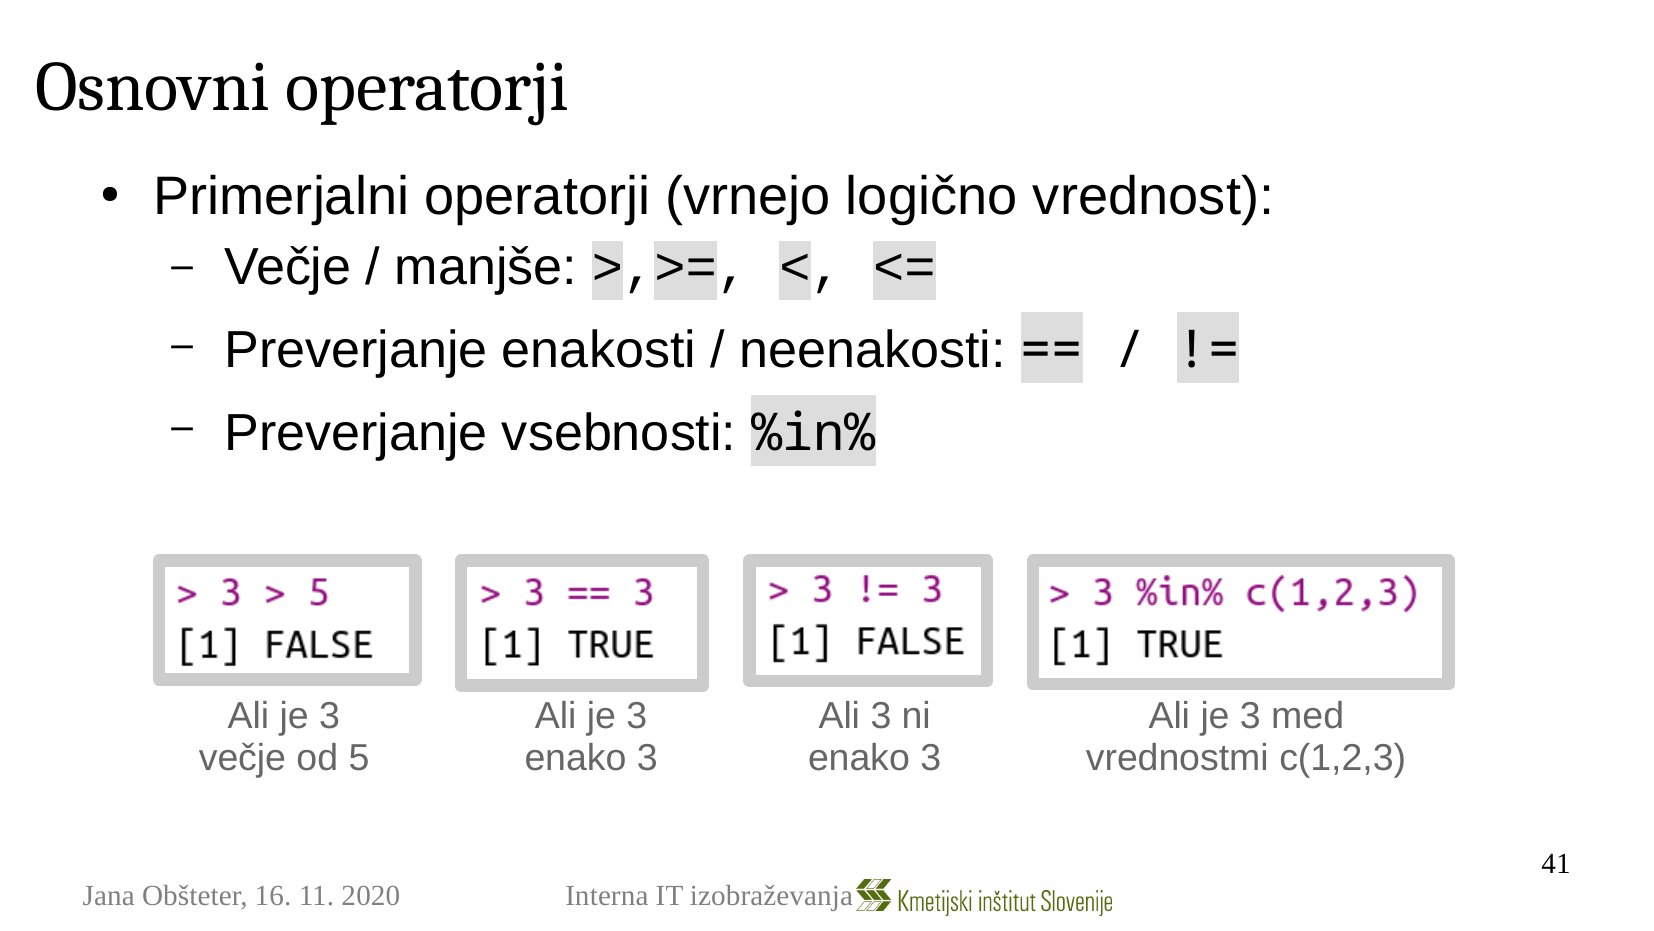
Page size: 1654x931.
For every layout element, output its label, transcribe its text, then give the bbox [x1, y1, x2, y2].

text_box Ali je 3 enako 3 [484, 687, 698, 787]
picture [467, 566, 697, 680]
picture [1039, 566, 1443, 678]
picture [856, 879, 1112, 916]
picture [755, 566, 981, 675]
text_box Ali je 3 med vrednostmi c(1,2,3) [1039, 687, 1453, 787]
title Osnovni operatorji [35, 21, 1524, 154]
text_box Ali 3 ni enako 3 [767, 687, 982, 787]
text_box Ali je 3 večje od 5 [177, 687, 391, 787]
list Primerjalni operatorji (vrnejo logično vrednost): Večje / manjše: >,>=, <, <= Preverjanje enakosti / neenakosti: == / != Preverjanje vsebnosti: %in% [82, 165, 1619, 827]
picture [165, 566, 410, 674]
